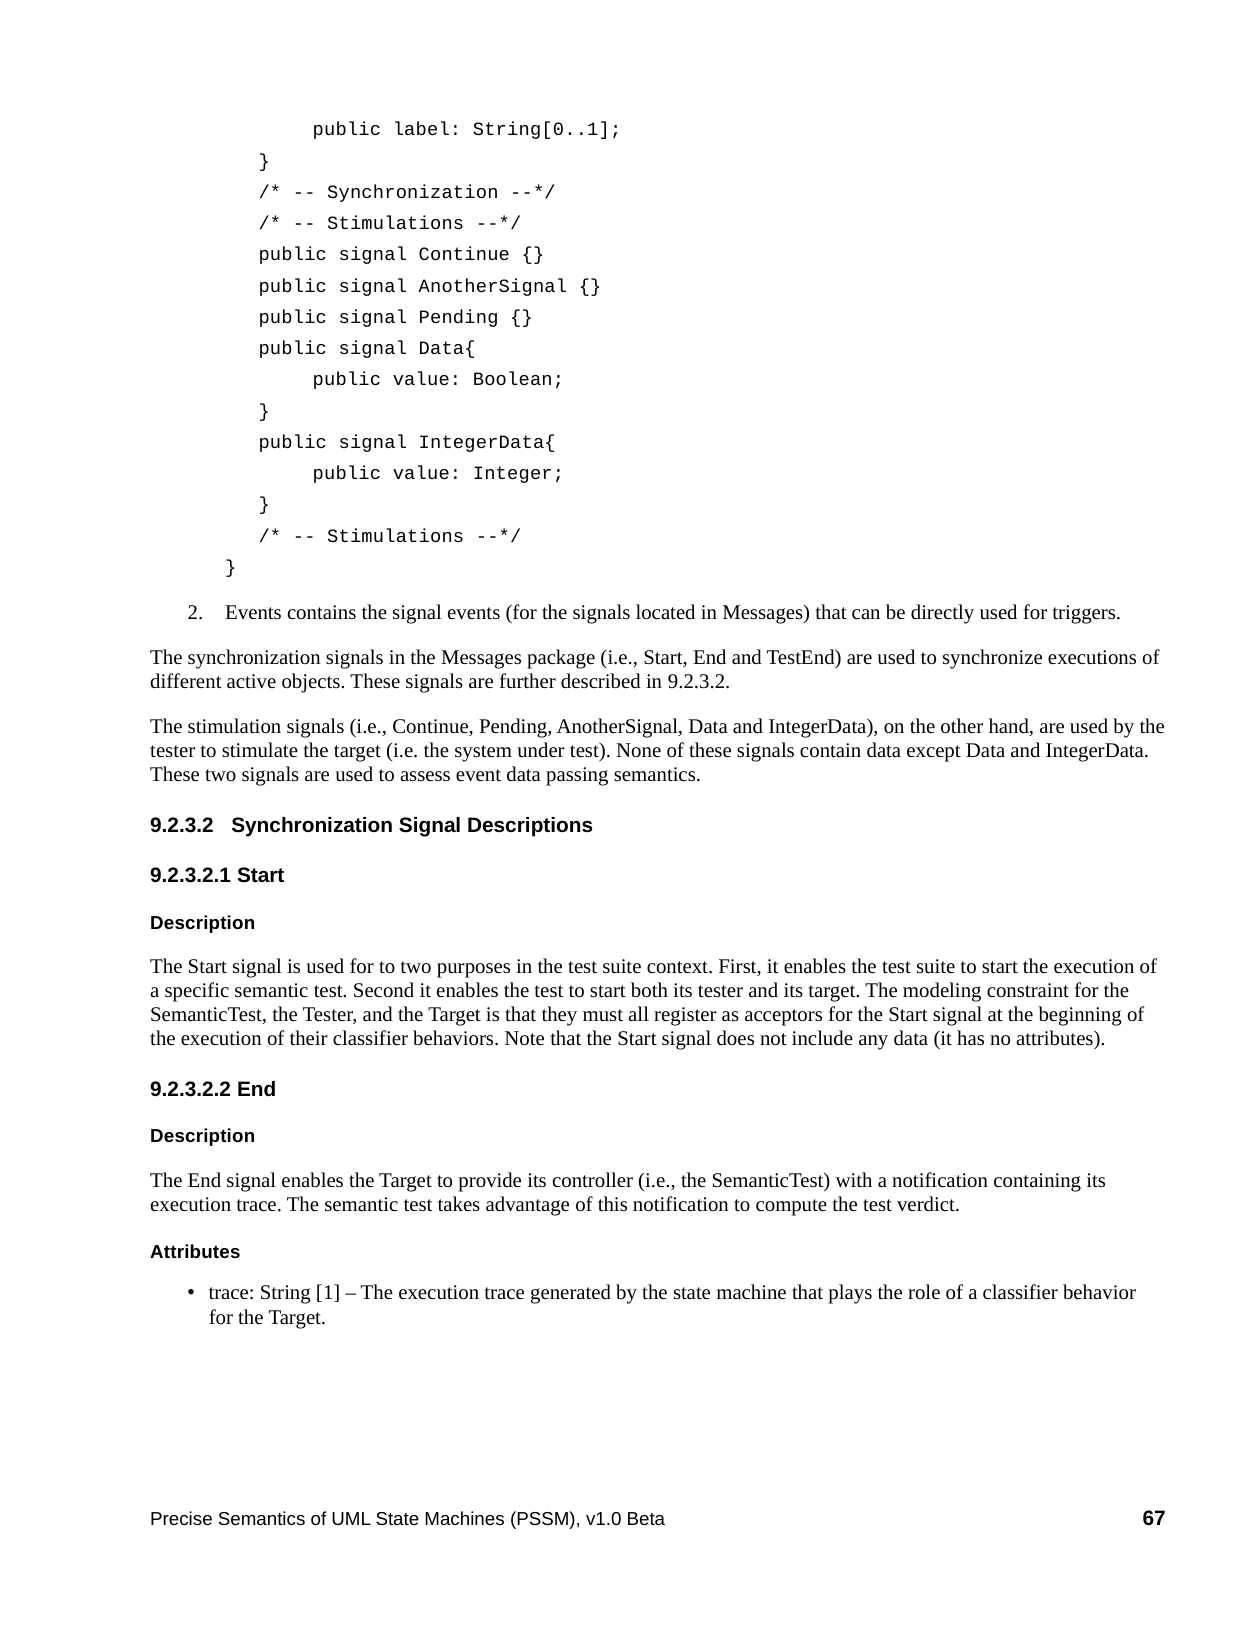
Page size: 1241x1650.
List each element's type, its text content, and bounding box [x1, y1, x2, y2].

subtitle Description [150, 1125, 1166, 1147]
text The synchronization signals in the Messages package (i.e., Start, End and TestEnd) are used to synchronize executions of different active objects. These signals are further described in 9.2.3.2. [150, 645, 1166, 693]
text } [225, 493, 1166, 516]
text } [225, 400, 1166, 423]
subtitle Synchronization Signal Descriptions [150, 811, 1166, 836]
subtitle Start [150, 861, 1166, 886]
text public label: String[0..1]; [225, 118, 1166, 141]
text The End signal enables the Target to provide its controller (i.e., the SemanticTest) with a notification containing its execution trace. The semantic test takes advantage of this notification to compute the test verdict. [150, 1168, 1166, 1216]
text public signal Data{ [225, 337, 1166, 360]
text public value: Integer; [225, 462, 1166, 485]
text public signal Pending {} [225, 306, 1166, 329]
text public signal Continue {} [225, 243, 1166, 266]
text /* -- Synchronization --*/ [225, 181, 1166, 204]
text public signal IntegerData{ [225, 431, 1166, 454]
text } [225, 556, 1166, 579]
text } [225, 150, 1166, 173]
text The Start signal is used for to two purposes in the test suite context. First, it enables the test suite to start the execution of a specific semantic test. Second it enables the test to start both its tester and its target. The modeling constraint for the SemanticTest, the Tester, and the Target is that they must all register as acceptors for the Start signal at the beginning of the execution of their classifier behaviors. Note that the Start signal does not include any data (it has no attributes). [150, 954, 1166, 1050]
text /* -- Stimulations --*/ [225, 212, 1166, 235]
list Events contains the signal events (for the signals located in Messages) that can be directly used for triggers. [187, 600, 1166, 624]
text The stimulation signals (i.e., Continue, Pending, AnotherSignal, Data and IntegerData), on the other hand, are used by the tester to stimulate the target (i.e. the system under test). None of these signals contain data except Data and IntegerData. These two signals are used to assess event data passing semantics. [150, 714, 1166, 786]
list trace: String [1] – The execution trace generated by the state machine that plays the role of a classifier behavior for the Target. [187, 1279, 1166, 1329]
subtitle End [150, 1075, 1166, 1100]
text public value: Boolean; [225, 368, 1166, 391]
text public signal AnotherSignal {} [225, 275, 1166, 298]
text /* -- Stimulations --*/ [225, 525, 1166, 548]
subtitle Description [150, 911, 1166, 933]
subtitle Attributes [150, 1241, 1166, 1263]
